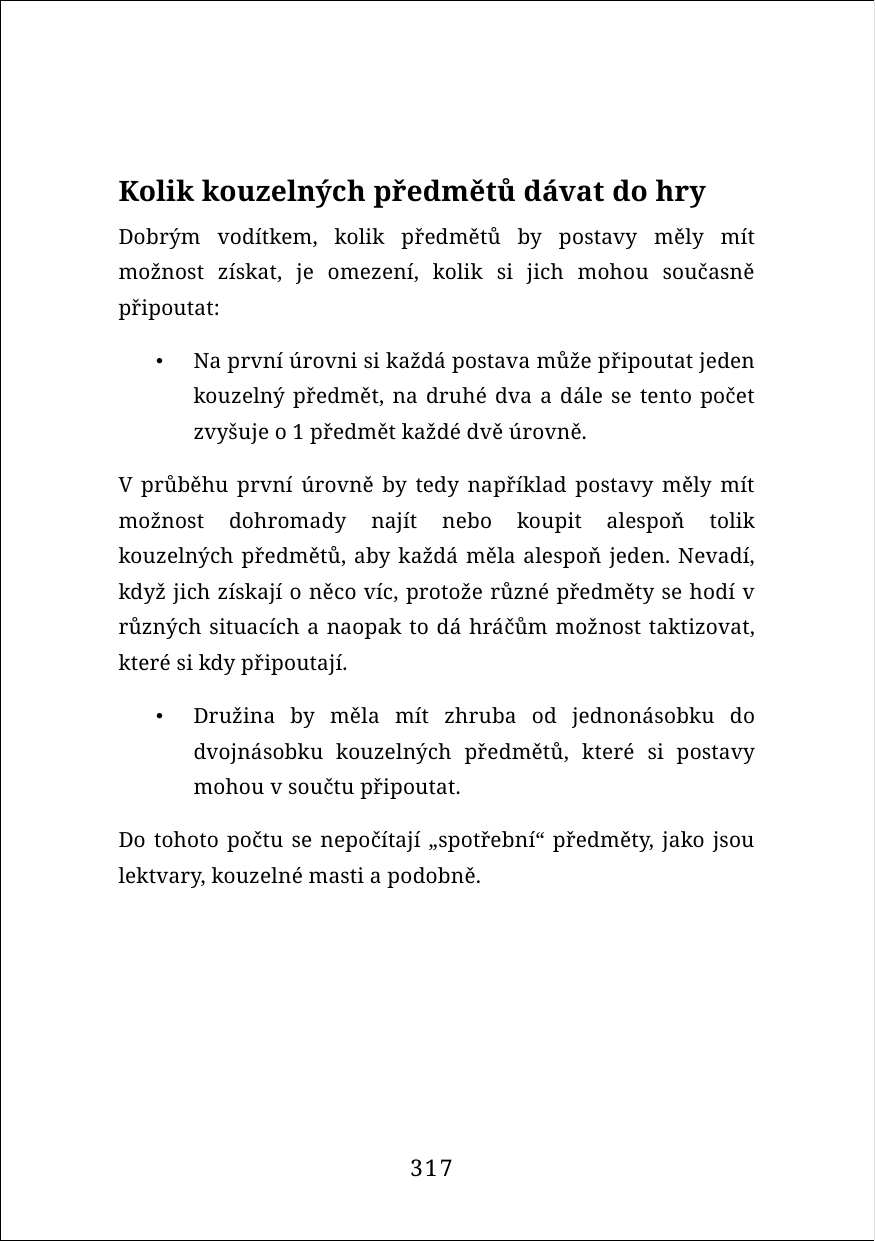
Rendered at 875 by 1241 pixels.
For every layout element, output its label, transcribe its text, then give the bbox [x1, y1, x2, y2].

text V průběhu první úrovně by tedy například postavy měly mít možnost dohromady najít nebo koupit alespoň tolik kouzelných předmětů, aby každá měla alespoň jeden. Nevadí, když jich získají o něco víc, protože různé předměty se hodí v různých situacích a naopak to dá hráčům možnost taktizovat, které si kdy připoutají. [118, 470, 756, 676]
text Do tohoto počtu se nepočítají „spotřební“ předměty, jako jsou lektvary, kouzelné masti a podobně. [118, 826, 756, 889]
list Na první úrovni si každá postava může připoutat jeden kouzelný předmět, na druhé dva a dále se tento počet zvyšuje o 1 předmět každé dvě úrovně. [156, 346, 756, 446]
subtitle Kolik kouzelných předmětů dávat do hry [118, 172, 756, 210]
text Dobrým vodítkem, kolik předmětů by postavy měly mít možnost získat, je omezení, kolik si jich mohou současně připoutat: [118, 222, 756, 321]
list Družina by měla mít zhruba od jednonásobku do dvojnásobku kouzelných předmětů, které si postavy mohou v součtu připoutat. [156, 701, 756, 801]
